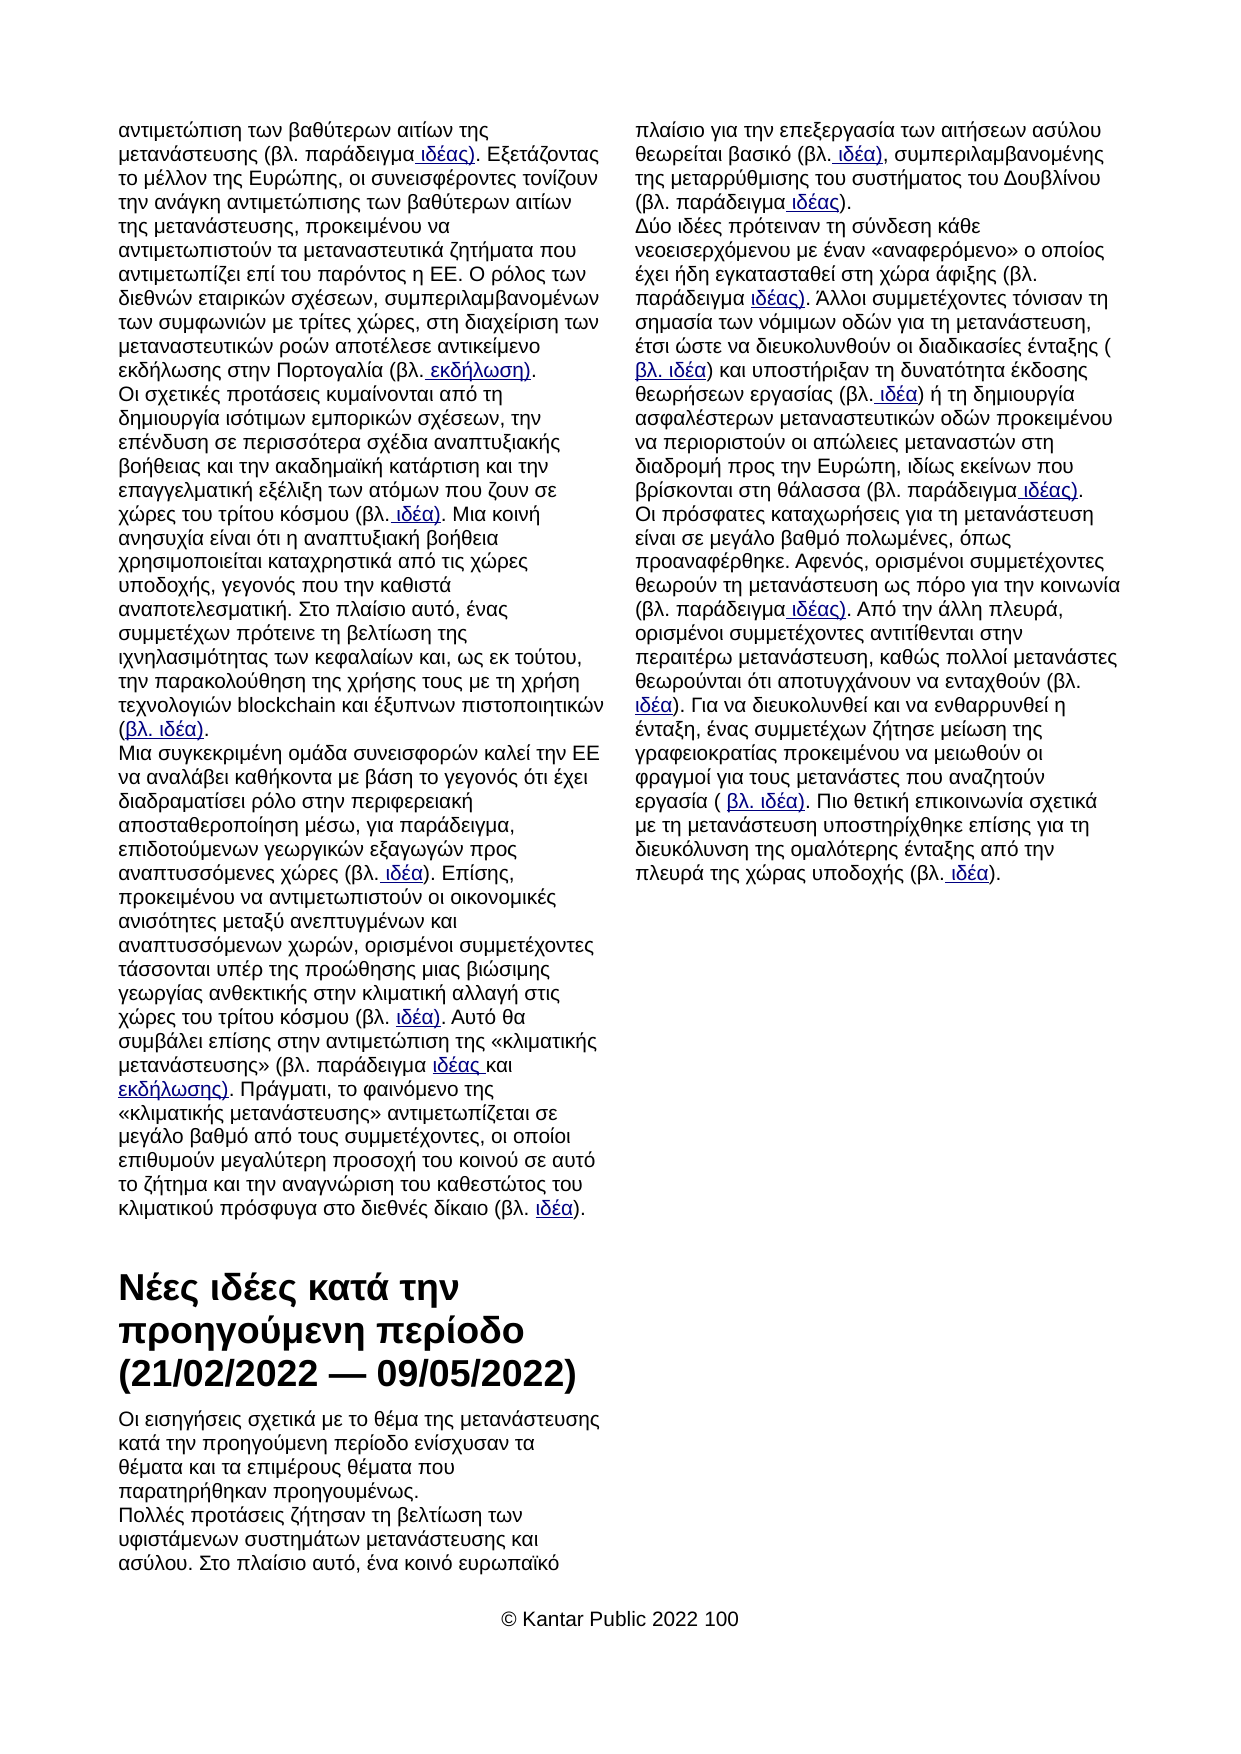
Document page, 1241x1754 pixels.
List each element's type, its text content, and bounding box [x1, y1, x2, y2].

text πλαίσιο για την επεξεργασία των αιτήσεων ασύλου θεωρείται βασικό (βλ. ιδέα), συμπεριλαμβανομένης της μεταρρύθμισης του συστήματος του Δουβλίνου (βλ. παράδειγμα ιδέας). [635, 118, 1122, 214]
text Δύο ιδέες πρότειναν τη σύνδεση κάθε νεοεισερχόμενου με έναν «αναφερόμενο» ο οποίος έχει ήδη εγκατασταθεί στη χώρα άφιξης (βλ. παράδειγμα ιδέας). Άλλοι συμμετέχοντες τόνισαν τη σημασία των νόμιμων οδών για τη μετανάστευση, έτσι ώστε να διευκολυνθούν οι διαδικασίες ένταξης ( βλ. ιδέα) και υποστήριξαν τη δυνατότητα έκδοσης θεωρήσεων εργασίας (βλ. ιδέα) ή τη δημιουργία ασφαλέστερων μεταναστευτικών οδών προκειμένου να περιοριστούν οι απώλειες μεταναστών στη διαδρομή προς την Ευρώπη, ιδίως εκείνων που βρίσκονται στη θάλασσα (βλ. παράδειγμα ιδέας). [635, 214, 1122, 501]
text Οι σχετικές προτάσεις κυμαίνονται από τη δημιουργία ισότιμων εμπορικών σχέσεων, την επένδυση σε περισσότερα σχέδια αναπτυξιακής βοήθειας και την ακαδημαϊκή κατάρτιση και την επαγγελματική εξέλιξη των ατόμων που ζουν σε χώρες του τρίτου κόσμου (βλ. ιδέα). Μια κοινή ανησυχία είναι ότι η αναπτυξιακή βοήθεια χρησιμοποιείται καταχρηστικά από τις χώρες υποδοχής, γεγονός που την καθιστά αναποτελεσματική. Στο πλαίσιο αυτό, ένας συμμετέχων πρότεινε τη βελτίωση της ιχνηλασιμότητας των κεφαλαίων και, ως εκ τούτου, την παρακολούθηση της χρήσης τους με τη χρήση τεχνολογιών blockchain και έξυπνων πιστοποιητικών (βλ. ιδέα). [118, 382, 605, 741]
text Πολλές προτάσεις ζήτησαν τη βελτίωση των υφιστάμενων συστημάτων μετανάστευσης και ασύλου. Στο πλαίσιο αυτό, ένα κοινό ευρωπαϊκό [118, 1503, 605, 1574]
text Μια συγκεκριμένη ομάδα συνεισφορών καλεί την ΕΕ να αναλάβει καθήκοντα με βάση το γεγονός ότι έχει διαδραματίσει ρόλο στην περιφερειακή αποσταθεροποίηση μέσω, για παράδειγμα, επιδοτούμενων γεωργικών εξαγωγών προς αναπτυσσόμενες χώρες (βλ. ιδέα). Επίσης, προκειμένου να αντιμετωπιστούν οι οικονομικές ανισότητες μεταξύ ανεπτυγμένων και αναπτυσσόμενων χωρών, ορισμένοι συμμετέχοντες τάσσονται υπέρ της προώθησης μιας βιώσιμης γεωργίας ανθεκτικής στην κλιματική αλλαγή στις χώρες του τρίτου κόσμου (βλ. ιδέα). Αυτό θα συμβάλει επίσης στην αντιμετώπιση της «κλιματικής μετανάστευσης» (βλ. παράδειγμα ιδέας και εκδήλωσης). Πράγματι, το φαινόμενο της «κλιματικής μετανάστευσης» αντιμετωπίζεται σε μεγάλο βαθμό από τους συμμετέχοντες, οι οποίοι επιθυμούν μεγαλύτερη προσοχή του κοινού σε αυτό το ζήτημα και την αναγνώριση του καθεστώτος του κλιματικού πρόσφυγα στο διεθνές δίκαιο (βλ. ιδέα). [118, 741, 605, 1220]
text αντιμετώπιση των βαθύτερων αιτίων της μετανάστευσης (βλ. παράδειγμα ιδέας). Εξετάζοντας το μέλλον της Ευρώπης, οι συνεισφέροντες τονίζουν την ανάγκη αντιμετώπισης των βαθύτερων αιτίων της μετανάστευσης, προκειμένου να αντιμετωπιστούν τα μεταναστευτικά ζητήματα που αντιμετωπίζει επί του παρόντος η ΕΕ. Ο ρόλος των διεθνών εταιρικών σχέσεων, συμπεριλαμβανομένων των συμφωνιών με τρίτες χώρες, στη διαχείριση των μεταναστευτικών ροών αποτέλεσε αντικείμενο εκδήλωσης στην Πορτογαλία (βλ. εκδήλωση). [118, 118, 605, 382]
text Οι εισηγήσεις σχετικά με το θέμα της μετανάστευσης κατά την προηγούμενη περίοδο ενίσχυσαν τα θέματα και τα επιμέρους θέματα που παρατηρήθηκαν προηγουμένως. [118, 1407, 605, 1503]
subtitle Νέες ιδέες κατά την προηγούμενη περίοδο (21/02/2022 — 09/05/2022) [118, 1265, 605, 1394]
text Οι πρόσφατες καταχωρήσεις για τη μετανάστευση είναι σε μεγάλο βαθμό πολωμένες, όπως προαναφέρθηκε. Αφενός, ορισμένοι συμμετέχοντες θεωρούν τη μετανάστευση ως πόρο για την κοινωνία (βλ. παράδειγμα ιδέας). Από την άλλη πλευρά, ορισμένοι συμμετέχοντες αντιτίθενται στην περαιτέρω μετανάστευση, καθώς πολλοί μετανάστες θεωρούνται ότι αποτυγχάνουν να ενταχθούν (βλ. ιδέα). Για να διευκολυνθεί και να ενθαρρυνθεί η ένταξη, ένας συμμετέχων ζήτησε μείωση της γραφειοκρατίας προκειμένου να μειωθούν οι φραγμοί για τους μετανάστες που αναζητούν εργασία ( βλ. ιδέα). Πιο θετική επικοινωνία σχετικά με τη μετανάστευση υποστηρίχθηκε επίσης για τη διευκόλυνση της ομαλότερης ένταξης από την πλευρά της χώρας υποδοχής (βλ. ιδέα). [635, 501, 1122, 885]
